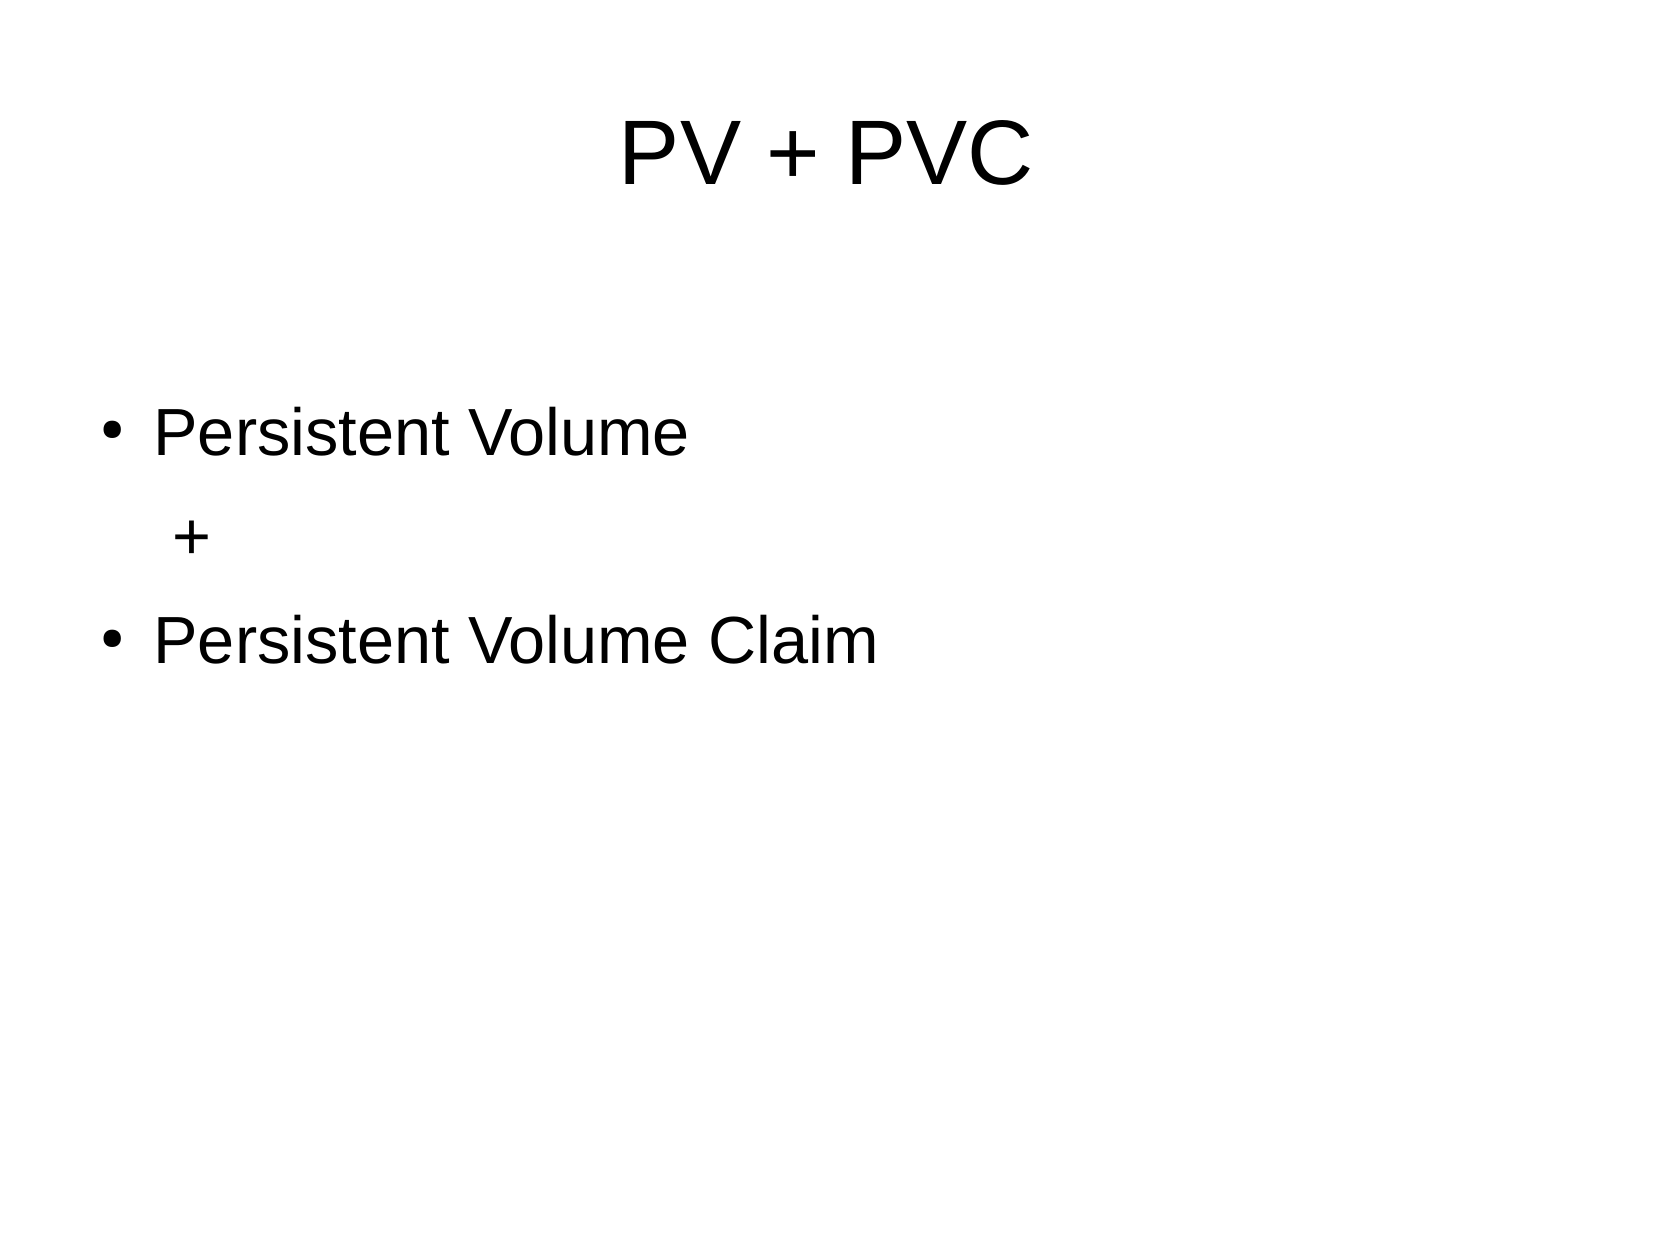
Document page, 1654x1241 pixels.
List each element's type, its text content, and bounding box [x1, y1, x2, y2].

list Persistent Volume + Persistent Volume Claim [82, 290, 1571, 1010]
title PV + PVC [82, 49, 1571, 257]
